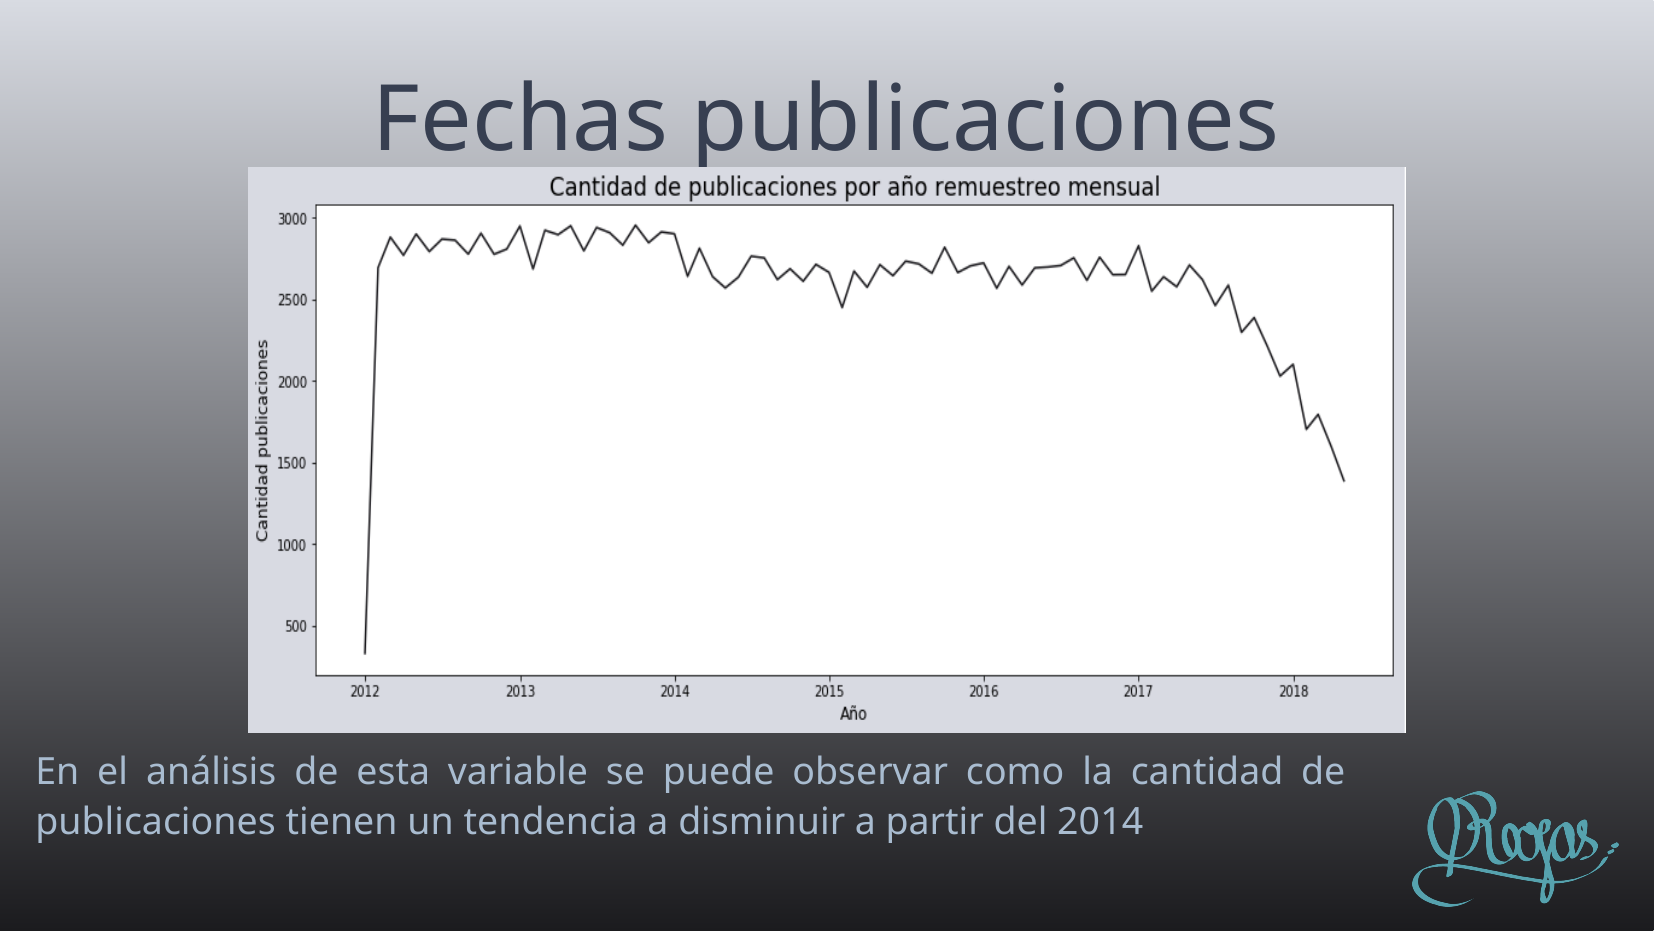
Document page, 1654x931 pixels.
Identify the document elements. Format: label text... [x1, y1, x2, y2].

list En el análisis de esta variable se puede observar como la cantidad de publicaciones tienen un tendencia a disminuir a partir del 2014 [35, 744, 1347, 917]
title Fechas publicaciones [82, 37, 1571, 193]
picture [1412, 791, 1619, 907]
picture [248, 167, 1406, 733]
